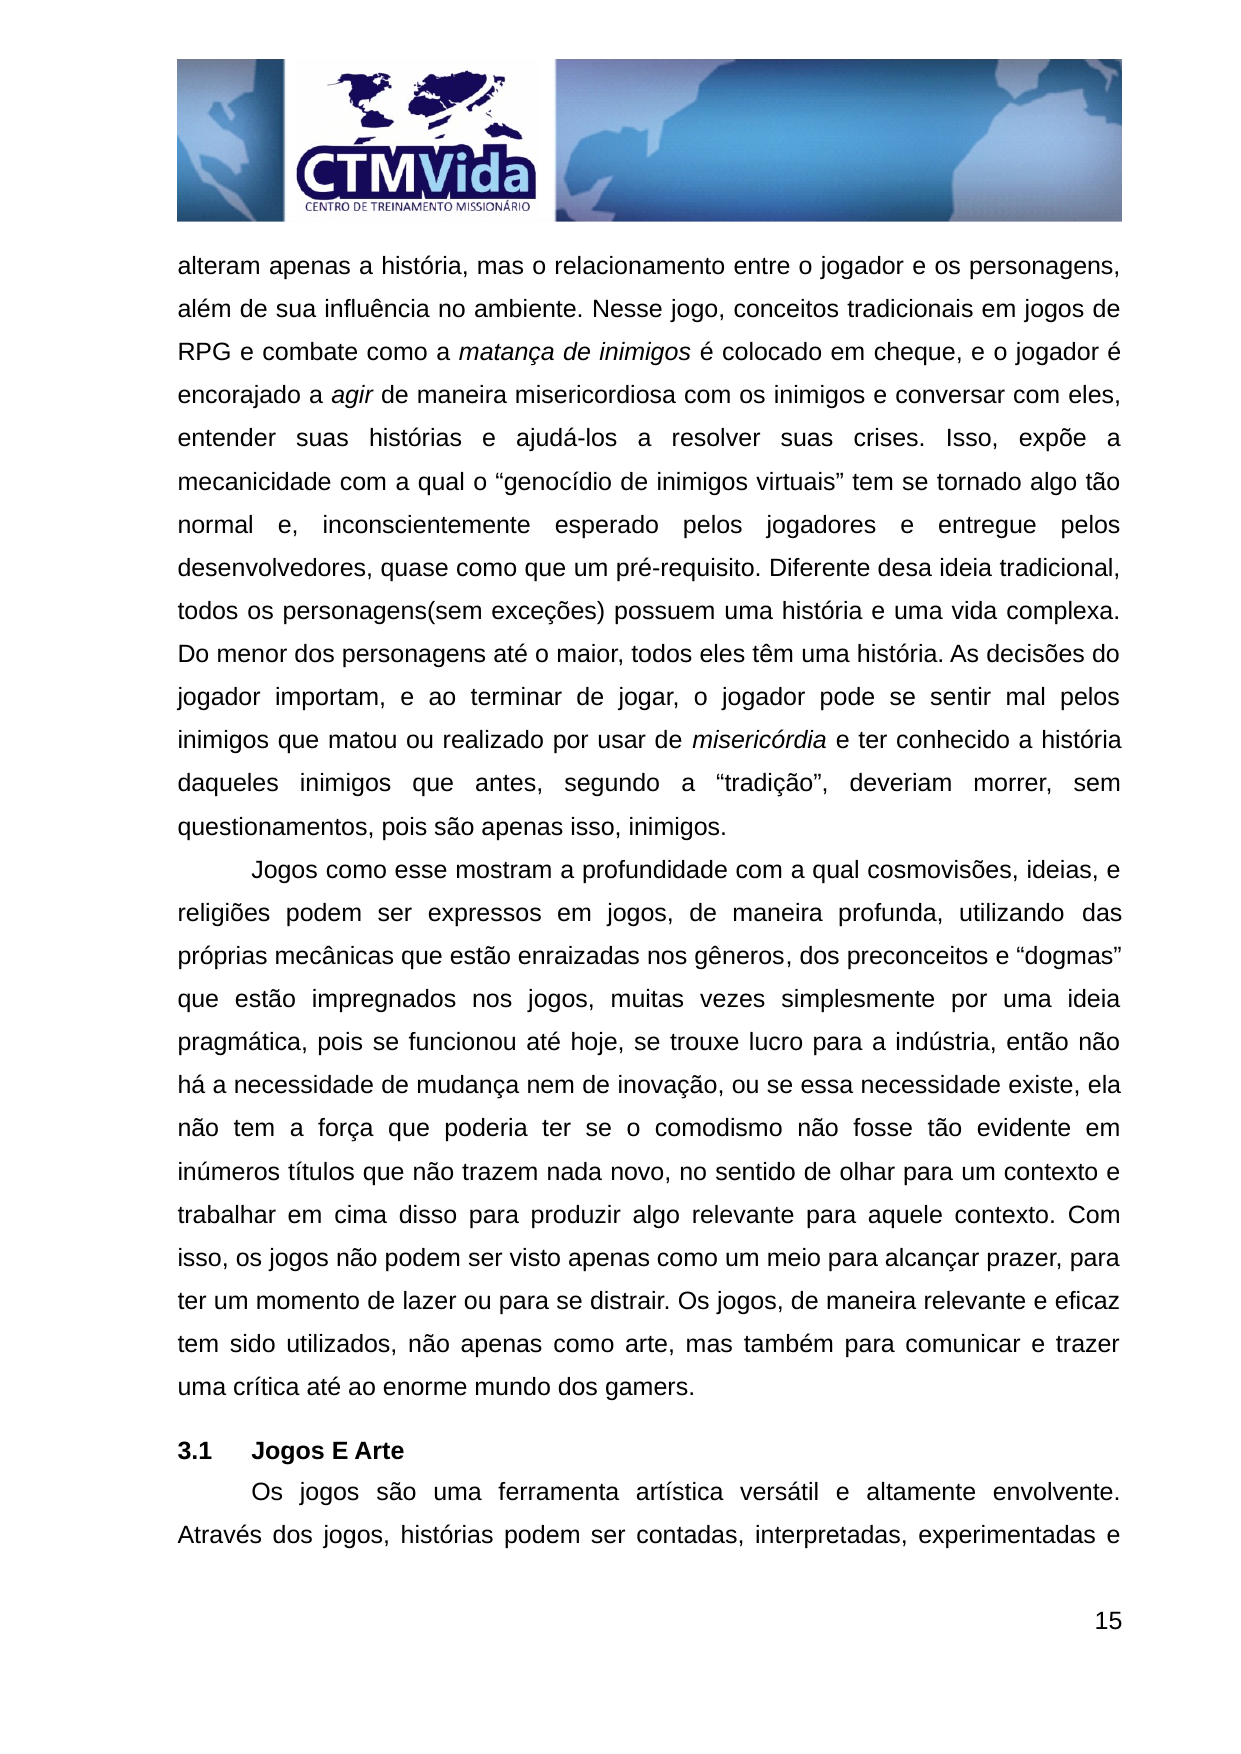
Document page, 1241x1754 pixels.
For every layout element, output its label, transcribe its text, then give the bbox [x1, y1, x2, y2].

picture [177, 59, 1122, 222]
text Os jogos são uma ferramenta artística versátil e altamente envolvente. Através dos jogos, histórias podem ser contadas, interpretadas, experimentadas e [177, 1477, 1122, 1549]
text alteram apenas a história, mas o relacionamento entre o jogador e os personagens, além de sua influência no ambiente. Nesse jogo, conceitos tradicionais em jogos de RPG e combate como a matança de inimigos é colocado em cheque, e o jogador é encorajado a agir de maneira misericordiosa com os inimigos e conversar com eles, entender suas histórias e ajudá-los a resolver suas crises. Isso, expõe a mecanicidade com a qual o “genocídio de inimigos virtuais” tem se tornado algo tão normal e, inconscientemente esperado pelos jogadores e entregue pelos desenvolvedores, quase como que um pré-requisito. Diferente desa ideia tradicional, todos os personagens(sem exceções) possuem uma história e uma vida complexa. Do menor dos personagens até o maior, todos eles têm uma história. As decisões do jogador importam, e ao terminar de jogar, o jogador pode se sentir mal pelos inimigos que matou ou realizado por usar de misericórdia e ter conhecido a história daqueles inimigos que antes, segundo a “tradição”, deveriam morrer, sem questionamentos, pois são apenas isso, inimigos. [177, 251, 1122, 840]
text Jogos como esse mostram a profundidade com a qual cosmovisões, ideias, e religiões podem ser expressos em jogos, de maneira profunda, utilizando das próprias mecânicas que estão enraizadas nos gêneros, dos preconceitos e “dogmas” que estão impregnados nos jogos, muitas vezes simplesmente por uma ideia pragmática, pois se funcionou até hoje, se trouxe lucro para a indústria, então não há a necessidade de mudança nem de inovação, ou se essa necessidade existe, ela não tem a força que poderia ter se o comodismo não fosse tão evidente em inúmeros títulos que não trazem nada novo, no sentido de olhar para um contexto e trabalhar em cima disso para produzir algo relevante para aquele contexto. Com isso, os jogos não podem ser visto apenas como um meio para alcançar prazer, para ter um momento de lazer ou para se distrair. Os jogos, de maneira relevante e eficaz tem sido utilizados, não apenas como arte, mas também para comunicar e trazer uma crítica até ao enorme mundo dos gamers. [177, 855, 1122, 1401]
subtitle 3.1 Jogos e Arte [177, 1436, 1122, 1465]
